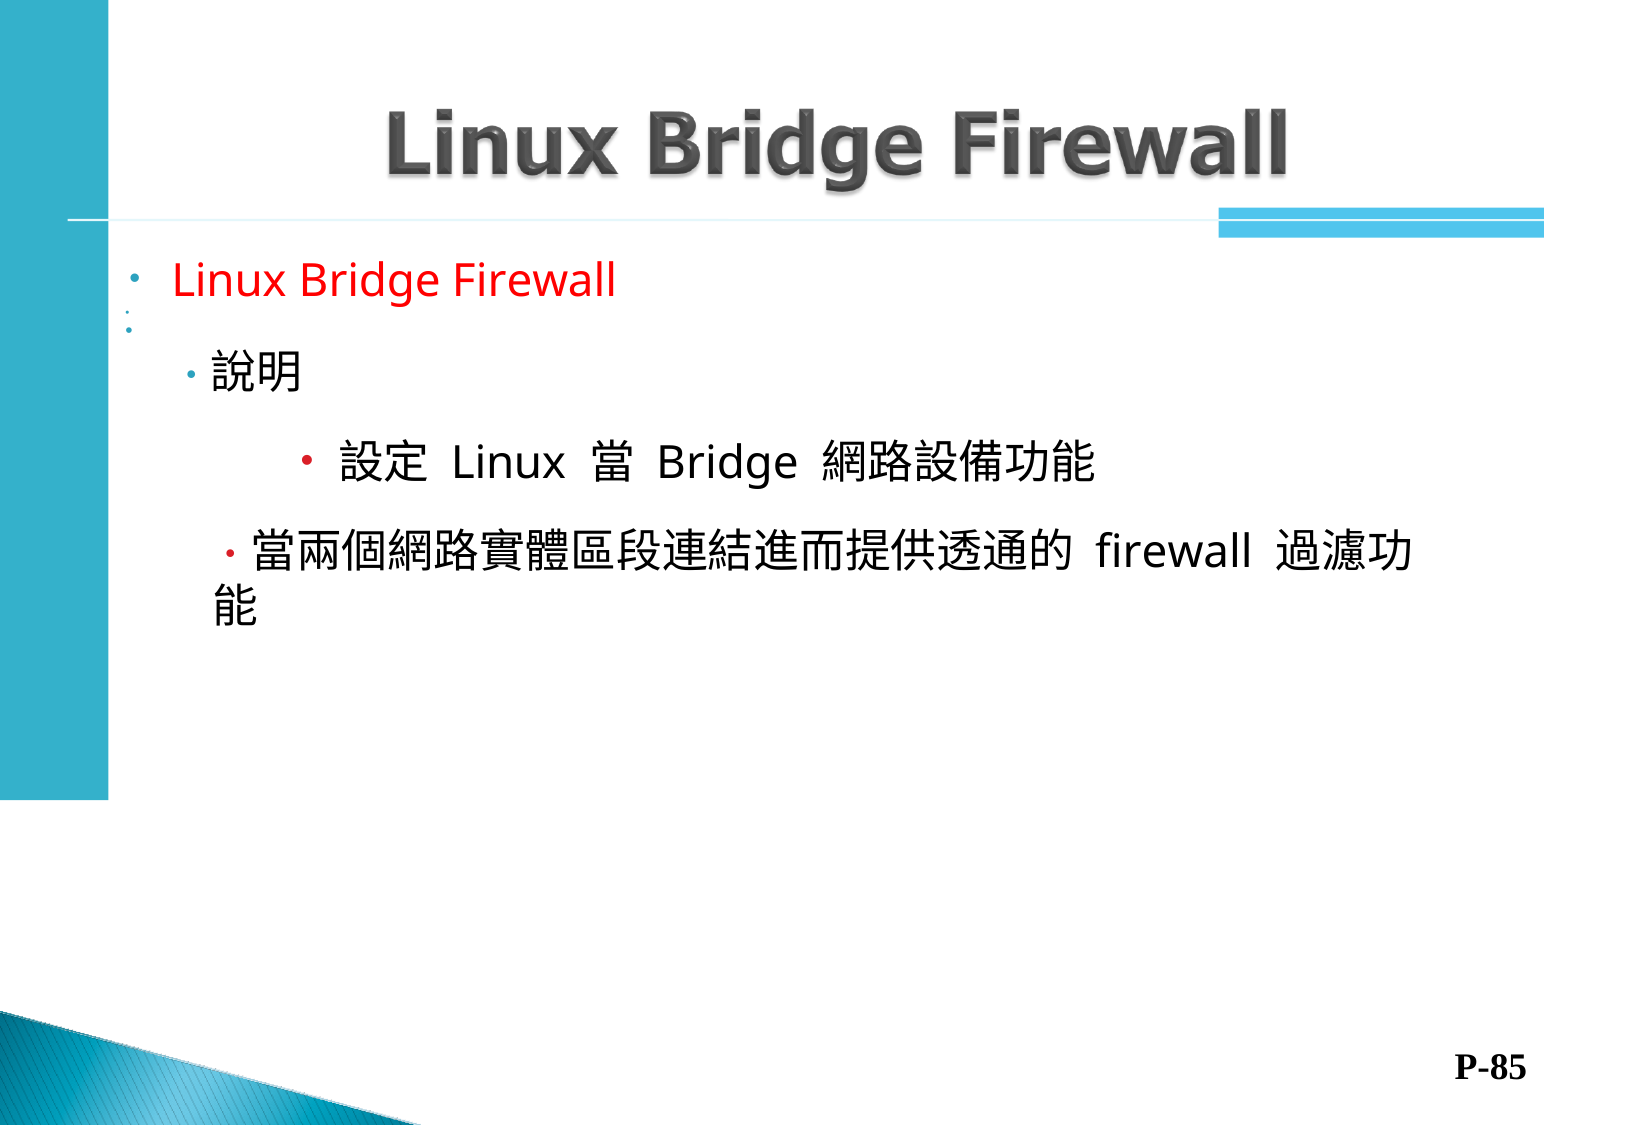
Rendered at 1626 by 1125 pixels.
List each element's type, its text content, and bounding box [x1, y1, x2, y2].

text_box Linux Bridge Firewall • 說明 設定 Linux 當 Bridge 網路設備功能 • 當兩個網路實體區段連結進而提供透通的 firewall 過濾功能 [125, 250, 1429, 575]
text_box [372, 81, 1299, 203]
text_box P-67 [1452, 1042, 1532, 1090]
